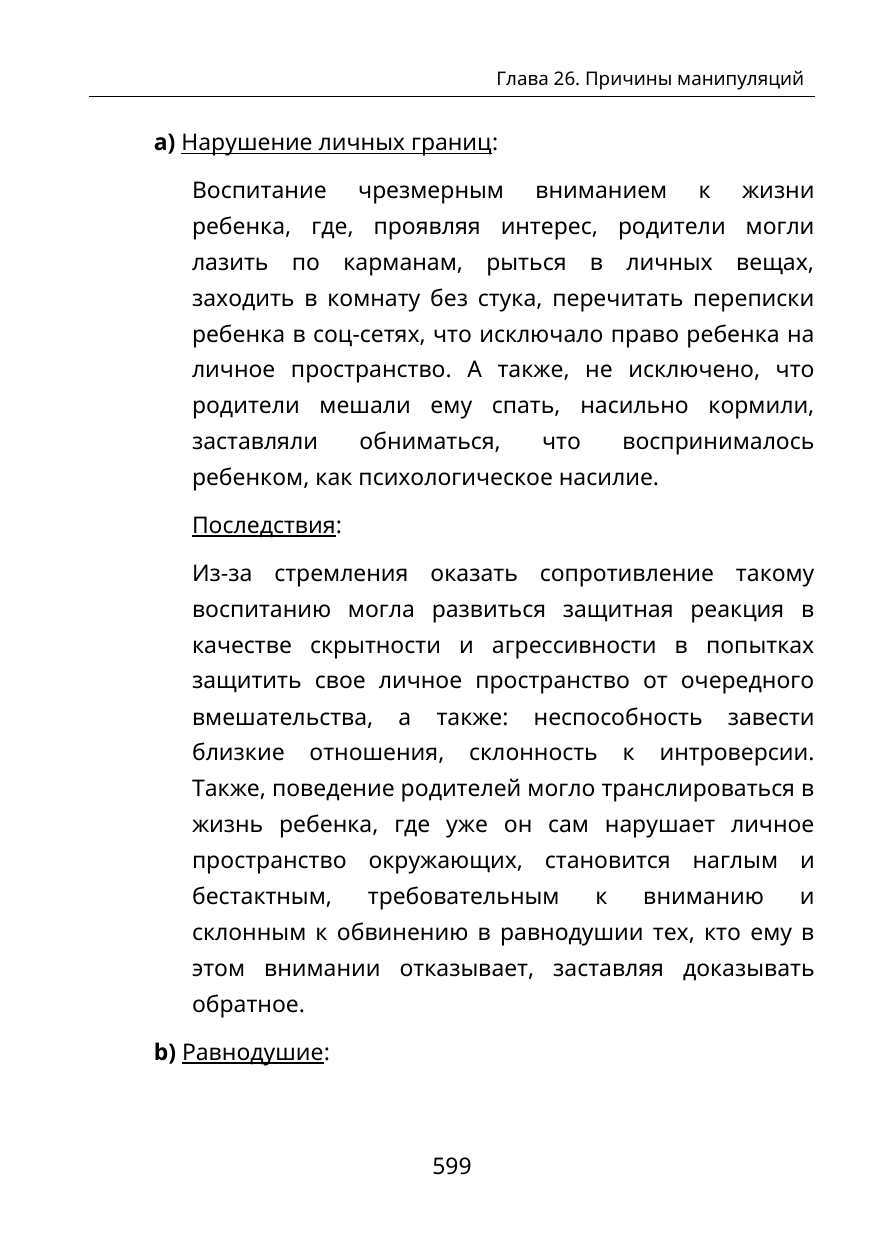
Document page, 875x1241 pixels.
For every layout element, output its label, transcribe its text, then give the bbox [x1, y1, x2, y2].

list Нарушение личных границ: [148, 126, 815, 157]
list Из-за стремления оказать сопротивление такому воспитанию могла развиться защитная реакция в качестве скрытности и агрессивности в попытках защитить свое личное пространство от очередного вмешательства, а также: неспособность завести близкие отношения, склонность к интроверсии. Также, поведение родителей могло транслироваться в жизнь ребенка, где уже он сам нарушает личное пространство окружающих, становится наглым и бестактным, требовательным к вниманию и склонным к обвинению в равнодушии тех, кто ему в этом внимании отказывает, заставляя доказывать обратное. [148, 557, 815, 1019]
list Последствия: [148, 509, 815, 540]
list Равнодушие: [148, 1036, 815, 1067]
list Воспитание чрезмерным вниманием к жизни ребенка, где, проявляя интерес, родители могли лазить по карманам, рыться в личных вещах, заходить в комнату без стука, перечитать переписки ребенка в соц-сетях, что исключало право ребенка на личное пространство. А также, не исключено, что родители мешали ему спать, насильно кормили, заставляли обниматься, что воспринималось ребенком, как психологическое насилие. [148, 174, 815, 492]
